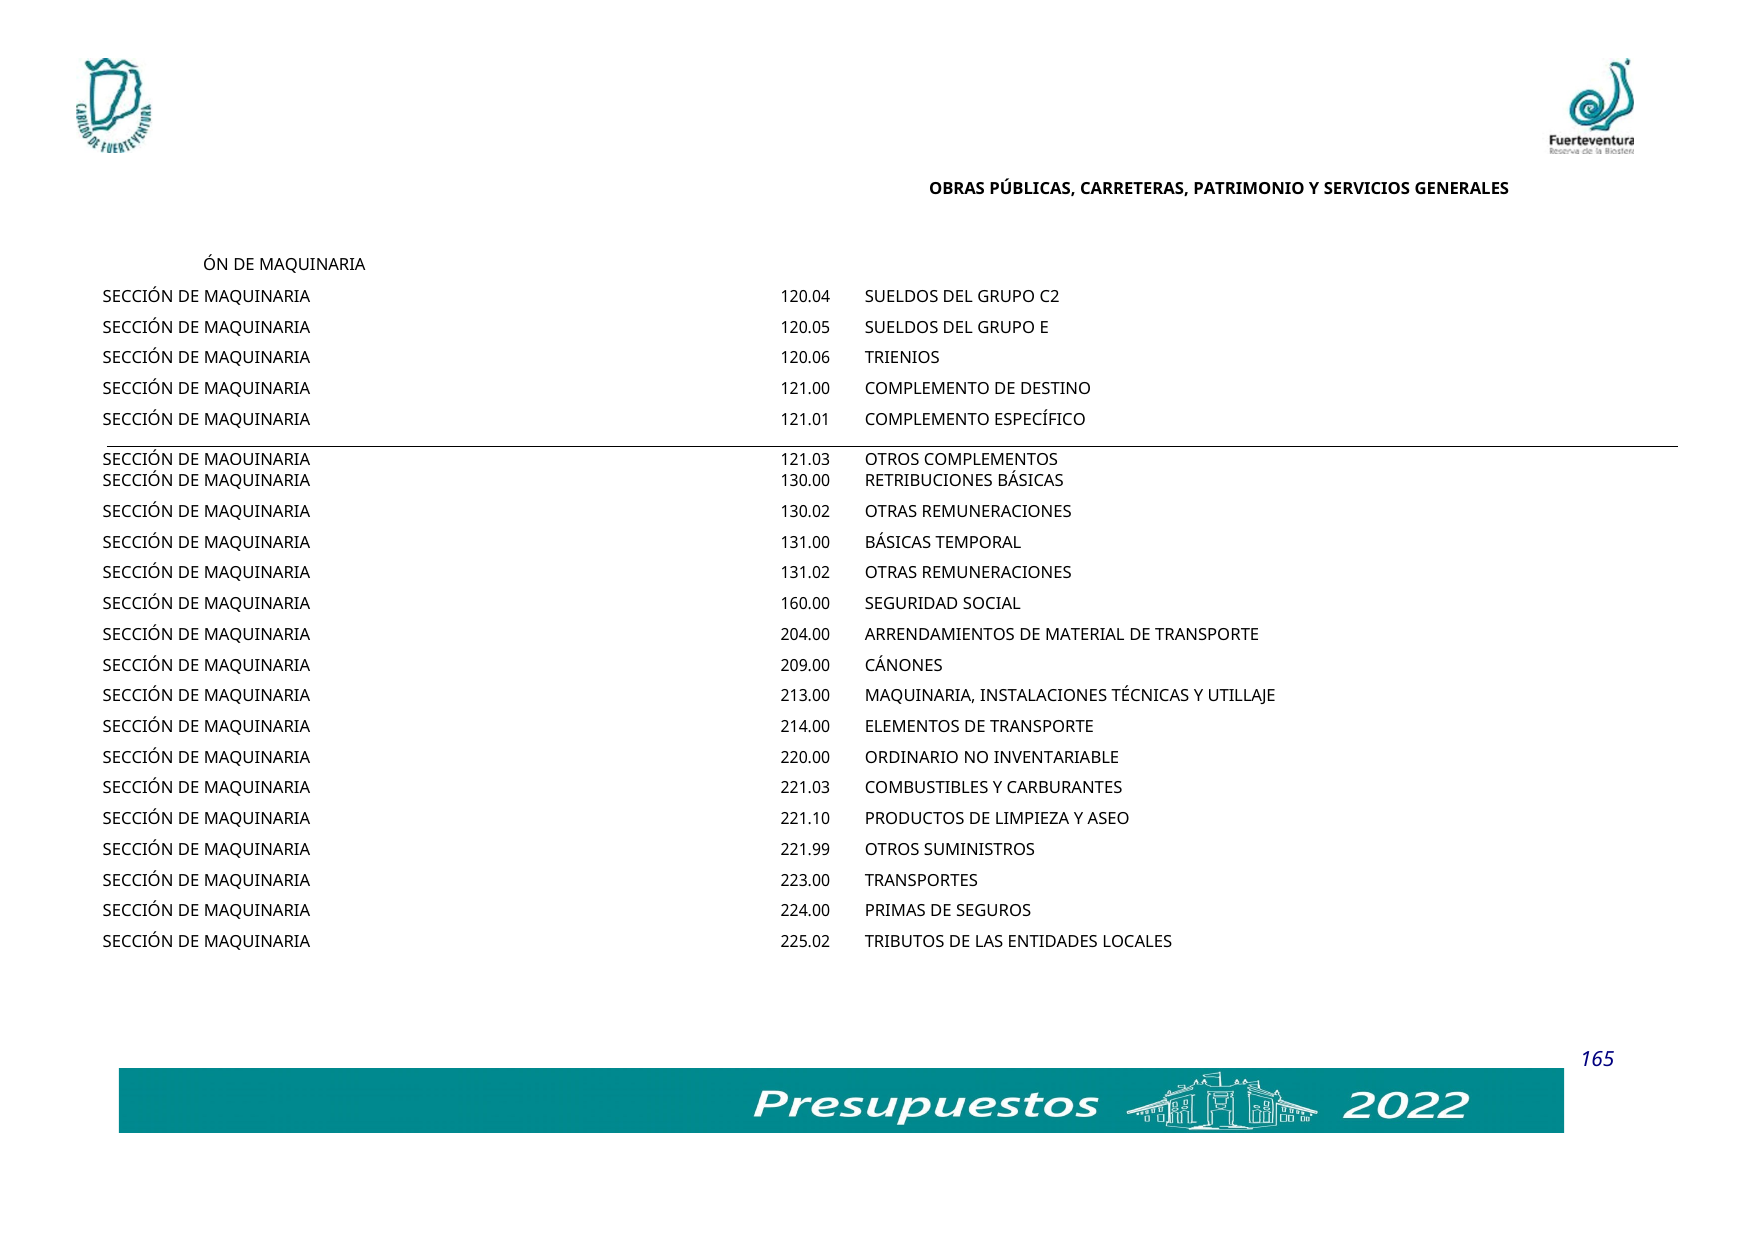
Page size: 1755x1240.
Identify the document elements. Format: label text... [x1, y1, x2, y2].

table_cell SECCIÓN DE MAQUINARIA [97, 834, 549, 864]
table_cell MAQUINARIA, INSTALACIONES TÉCNICAS Y UTILLAJE [847, 680, 1262, 711]
table_header SUELDOS DEL GRUPO C2 [847, 279, 1262, 311]
table_cell 213.00 [550, 680, 847, 711]
table_cell BÁSICAS TEMPORAL [847, 526, 1262, 557]
table_header SECCIÓN DE MAQUINARIA [97, 279, 549, 311]
table_cell 220.00 [550, 741, 847, 772]
table_cell ORDINARIO NO INVENTARIABLE [847, 741, 1262, 772]
table_cell TRIBUTOS DE LAS ENTIDADES LOCALES [847, 926, 1262, 960]
table_cell 121.00 [550, 373, 847, 403]
table_cell SECCIÓN DE MAQUINARIA [97, 588, 549, 618]
table_cell 120.06 [550, 342, 847, 373]
table_cell 131.02 [550, 557, 847, 588]
table_cell TRIENIOS [847, 342, 1262, 373]
table_cell PRIMAS DE SEGUROS [847, 895, 1262, 926]
table_cell 160.00 [550, 588, 847, 618]
table_cell SECCIÓN DE MAQUINARIA [97, 373, 549, 403]
table_cell ELEMENTOS DE TRANSPORTE [847, 711, 1262, 741]
table_cell SECCIÓN DE MAQUINARIA [97, 557, 549, 588]
table_cell OTRAS REMUNERACIONES [847, 557, 1262, 588]
table_cell SECCIÓN DE MAQUINARIA [97, 741, 549, 772]
table_cell 130.00 [550, 465, 847, 496]
table_cell SECCIÓN DE MAQUINARIA [97, 342, 549, 373]
table_cell 130.02 [550, 496, 847, 526]
table_cell 214.00 [550, 711, 847, 741]
table_cell COMPLEMENTO DE DESTINO [847, 373, 1262, 403]
table_cell SECCIÓN DE MAQUINARIA [97, 649, 549, 680]
text ÓN DE MAQUINARIA [203, 252, 1008, 275]
table_cell 225.02 [550, 926, 847, 960]
table_cell SECCIÓN DE MAQUINARIA [97, 496, 549, 526]
table_cell 224.00 [550, 895, 847, 926]
table_cell 121.01 [550, 404, 847, 434]
table_cell 131.00 [550, 526, 847, 557]
table_cell SECCIÓN DE MAQUINARIA [97, 404, 549, 434]
table_cell ARRENDAMIENTOS DE MATERIAL DE TRANSPORTE [847, 619, 1262, 649]
table_cell TRANSPORTES [847, 864, 1262, 895]
table_cell OTROS SUMINISTROS [847, 834, 1262, 864]
table_cell SECCIÓN DE MAQUINARIA [97, 619, 549, 649]
table_cell 120.05 [550, 311, 847, 342]
table_cell 223.00 [550, 864, 847, 895]
table_cell OTROS COMPLEMENTOS [847, 447, 1262, 465]
table_cell SEGURIDAD SOCIAL [847, 588, 1262, 618]
table_cell SECCIÓN DE MAQUINARIA [97, 803, 549, 833]
table_cell RETRIBUCIONES BÁSICAS [847, 465, 1262, 496]
table_cell SECCIÓN DE MAQUINARIA [97, 311, 549, 342]
table_cell PRODUCTOS DE LIMPIEZA Y ASEO [847, 803, 1262, 833]
table_cell SECCIÓN DE MAQUINARIA [97, 772, 549, 803]
table_cell CÁNONES [847, 649, 1262, 680]
table_cell [550, 434, 847, 446]
table_cell 221.99 [550, 834, 847, 864]
table_cell SECCIÓN DE MAQUINARIA [97, 711, 549, 741]
table_cell 209.00 [550, 649, 847, 680]
table_cell OTRAS REMUNERACIONES [847, 496, 1262, 526]
table_cell SECCIÓN DE MAQUINARIA [97, 434, 549, 465]
table_cell 121.03 [550, 447, 847, 465]
table_header 120.04 [550, 279, 847, 311]
table_cell 221.10 [550, 803, 847, 833]
table_cell SECCIÓN DE MAQUINARIA [97, 895, 549, 926]
table_cell COMBUSTIBLES Y CARBURANTES [847, 772, 1262, 803]
table_cell SECCIÓN DE MAQUINARIA [97, 864, 549, 895]
table_cell SECCIÓN DE MAQUINARIA [97, 680, 549, 711]
table_cell [847, 434, 1262, 446]
table_cell SECCIÓN DE MAQUINARIA [97, 465, 549, 496]
table_cell SECCIÓN DE MAQUINARIA [97, 926, 549, 960]
table_cell SECCIÓN DE MAQUINARIA [97, 526, 549, 557]
table_cell 221.03 [550, 772, 847, 803]
table_cell COMPLEMENTO ESPECÍFICO [847, 404, 1262, 434]
table_cell 204.00 [550, 619, 847, 649]
table_cell SUELDOS DEL GRUPO E [847, 311, 1262, 342]
